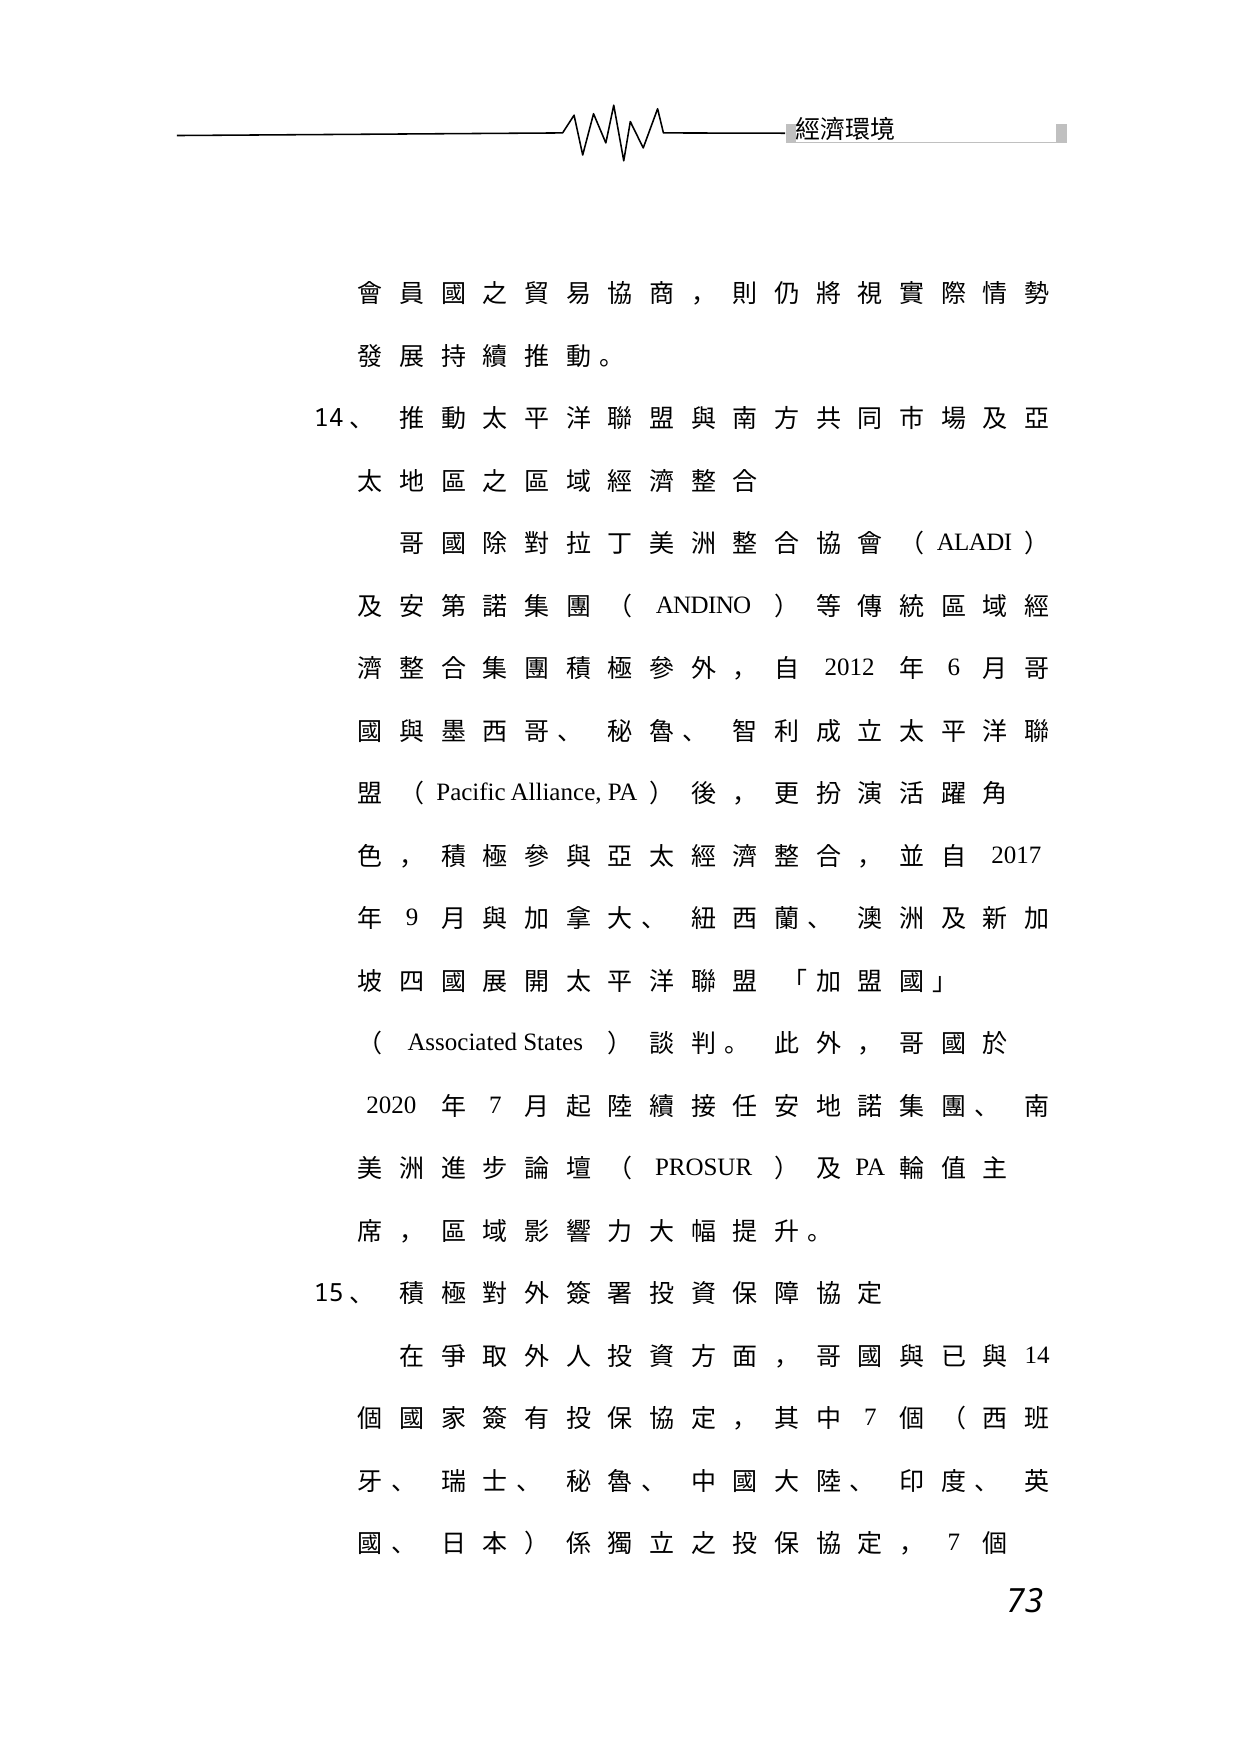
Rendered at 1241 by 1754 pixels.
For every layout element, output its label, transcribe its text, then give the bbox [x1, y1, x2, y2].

text 14、推動太平洋聯盟與南方共同市場及亞太地區之區域經濟整合 [281, 375, 1058, 500]
text 哥國除對拉丁美洲整合協會（ALADI）及安第諾集團（ANDINO）等傳統區域經濟整合集團積極參外，自2012年6月哥國與墨西哥、秘魯、智利成立太平洋聯盟（Pacific Alliance, PA）後，更扮演活躍角色，積極參與亞太經濟整合，並自2017年9月與加拿大、紐西蘭、澳洲及新加坡四國展開太平洋聯盟「加盟國」（Associated States）談判。此外，哥國於2020年7月起陸續接任安地諾集團、南美洲進步論壇（PROSUR）及PA輪值主席，區域影響力大幅提升。 [330, 500, 1058, 1250]
text 15、積極對外簽署投資保障協定 [281, 1250, 1058, 1313]
text 在爭取外人投資方面，哥國與已與14個國家簽有投保協定，其中7個（西班牙、瑞士、秘魯、中國大陸、印度、英國、日本）係獨立之投保協定，7個 [330, 1313, 1058, 1563]
text 會員國之貿易協商，則仍將視實際情勢發展持續推動。 [330, 250, 1058, 375]
